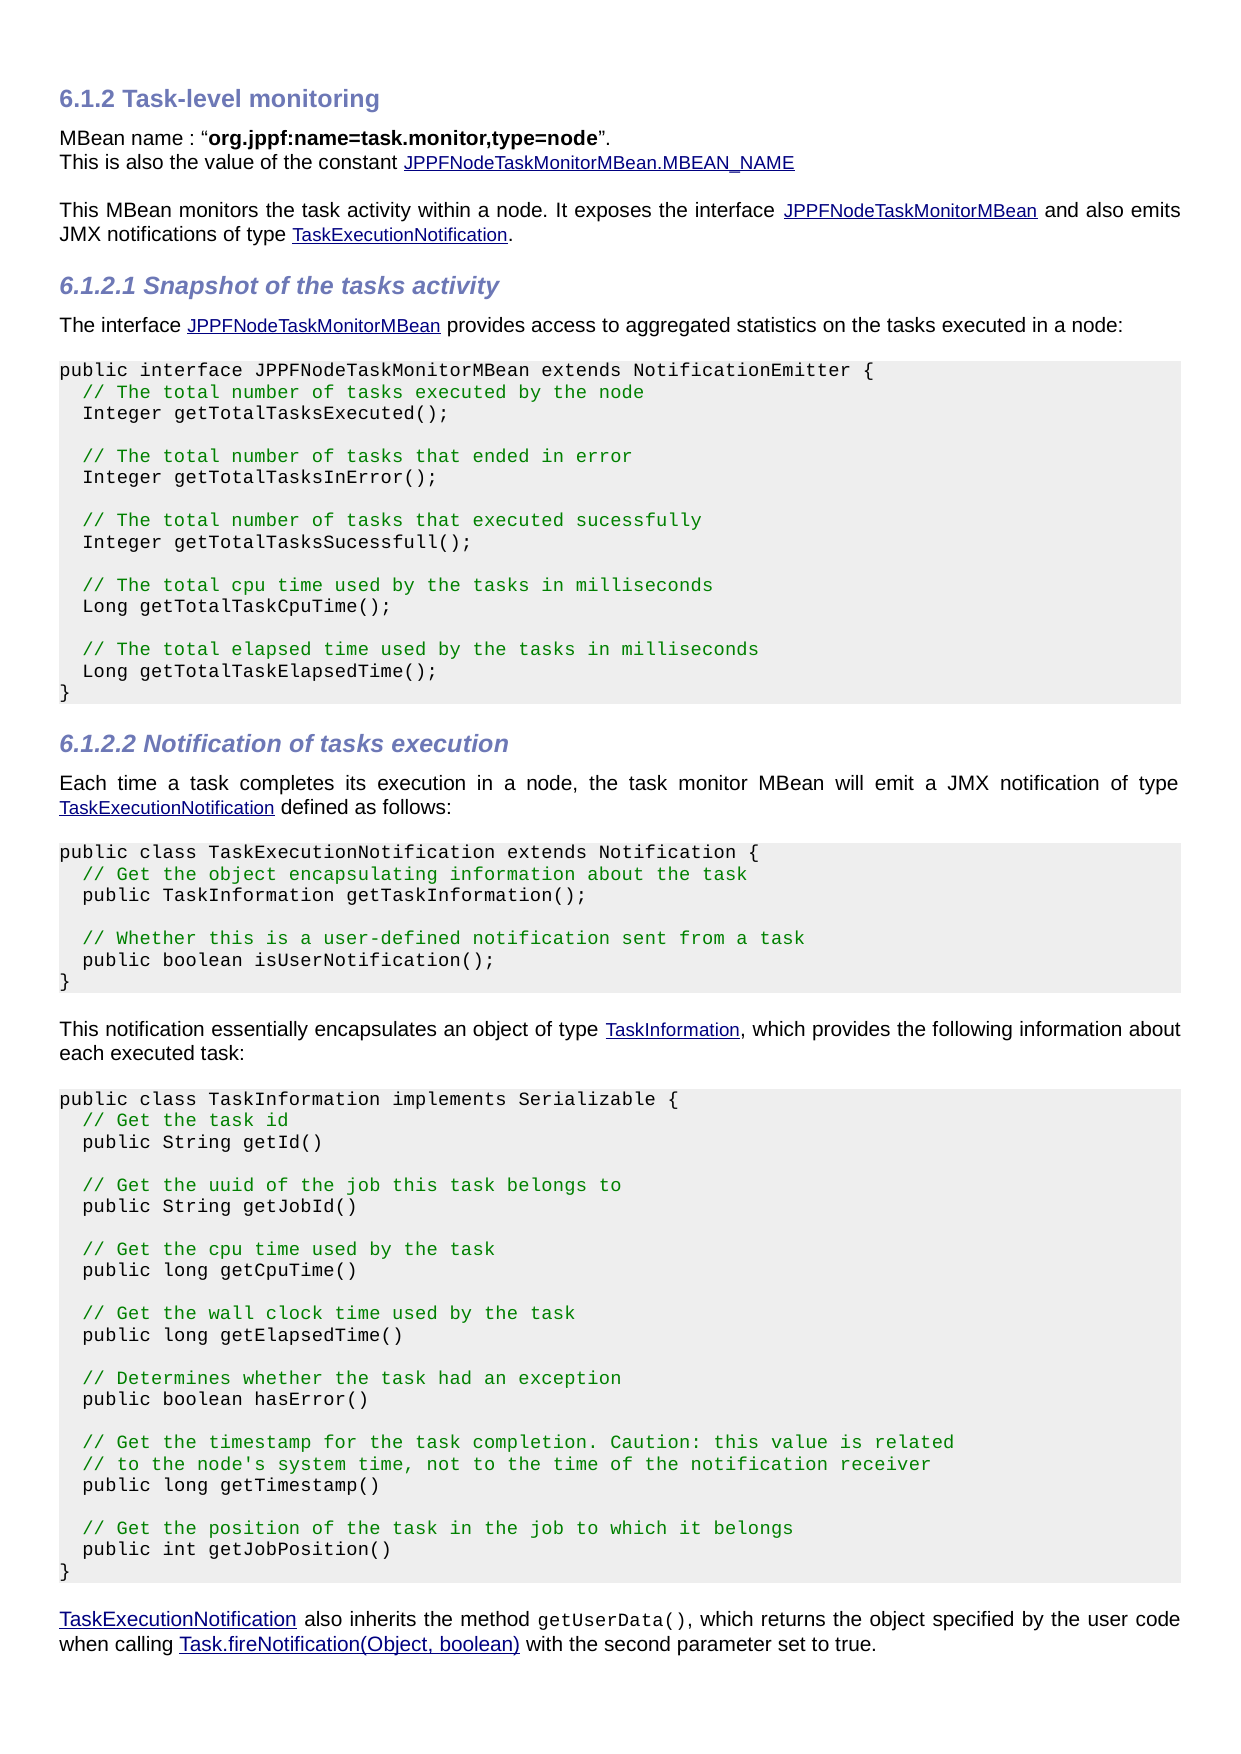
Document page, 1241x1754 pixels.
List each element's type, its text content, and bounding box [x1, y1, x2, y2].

text public class TaskExecutionNotification extends Notification { [59, 843, 1181, 864]
text Each time a task completes its execution in a node, the task monitor MBean will emit a JMX notification of type TaskExecutionNotification defined as follows: [59, 771, 1181, 819]
text // The total elapsed time used by the tasks in milliseconds [59, 639, 1181, 661]
text // The total number of tasks that executed sucessfully [59, 511, 1181, 532]
text // Get the object encapsulating information about the task [59, 864, 1181, 886]
text public long getElapsedTime() [59, 1325, 1181, 1347]
text The interface JPPFNodeTaskMonitorMBean provides access to aggregated statistics on the tasks executed in a node: [59, 312, 1181, 337]
text public long getTimestamp() [59, 1475, 1181, 1497]
text Integer getTotalTasksInError(); [59, 468, 1181, 489]
text This notification essentially encapsulates an object of type TaskInformation, which provides the following information about each executed task: [59, 1017, 1181, 1065]
text } [59, 682, 1181, 704]
text // Get the timestamp for the task completion. Caution: this value is related [59, 1432, 1181, 1454]
text // Get the cpu time used by the task [59, 1239, 1181, 1261]
text // The total number of tasks executed by the node [59, 382, 1181, 403]
text // The total cpu time used by the tasks in milliseconds [59, 575, 1181, 597]
subtitle Snapshot of the tasks activity [59, 271, 1181, 300]
text public long getCpuTime() [59, 1261, 1181, 1282]
text public class TaskInformation implements Serializable { [59, 1089, 1181, 1111]
text // The total number of tasks that ended in error [59, 446, 1181, 468]
text public String getJobId() [59, 1196, 1181, 1218]
text Long getTotalTaskElapsedTime(); [59, 661, 1181, 682]
text public TaskInformation getTaskInformation(); [59, 886, 1181, 907]
text public int getJobPosition() [59, 1540, 1181, 1561]
text // Get the uuid of the job this task belongs to [59, 1175, 1181, 1196]
text public boolean hasError() [59, 1389, 1181, 1411]
text Long getTotalTaskCpuTime(); [59, 597, 1181, 618]
text This is also the value of the constant JPPFNodeTaskMonitorMBean.MBEAN_NAME [59, 150, 1181, 174]
text // to the node's system time, not to the time of the notification receiver [59, 1454, 1181, 1475]
text // Get the task id [59, 1111, 1181, 1132]
text public interface JPPFNodeTaskMonitorMBean extends NotificationEmitter { [59, 361, 1181, 382]
subtitle Notification of tasks execution [59, 729, 1181, 758]
text Integer getTotalTasksExecuted(); [59, 403, 1181, 425]
text // Determines whether the task had an exception [59, 1368, 1181, 1389]
text Integer getTotalTasksSucessfull(); [59, 532, 1181, 554]
text This MBean monitors the task activity within a node. It exposes the interface JPPFNodeTaskMonitorMBean and also emits JMX notifications of type TaskExecutionNotification. [59, 198, 1181, 246]
subtitle Task-level monitoring [59, 84, 1181, 113]
text // Get the position of the task in the job to which it belongs [59, 1518, 1181, 1540]
text // Whether this is a user-defined notification sent from a task [59, 928, 1181, 950]
text // Get the wall clock time used by the task [59, 1304, 1181, 1325]
text public String getId() [59, 1132, 1181, 1153]
text MBean name : “org.jppf:name=task.monitor,type=node”. [59, 126, 1181, 150]
text TaskExecutionNotification also inherits the method getUserData(), which returns the object specified by the user code when calling Task.fireNotification(Object, boolean) with the second parameter set to true. [59, 1607, 1181, 1656]
text } [59, 971, 1181, 993]
text public boolean isUserNotification(); [59, 950, 1181, 971]
text } [59, 1561, 1181, 1583]
